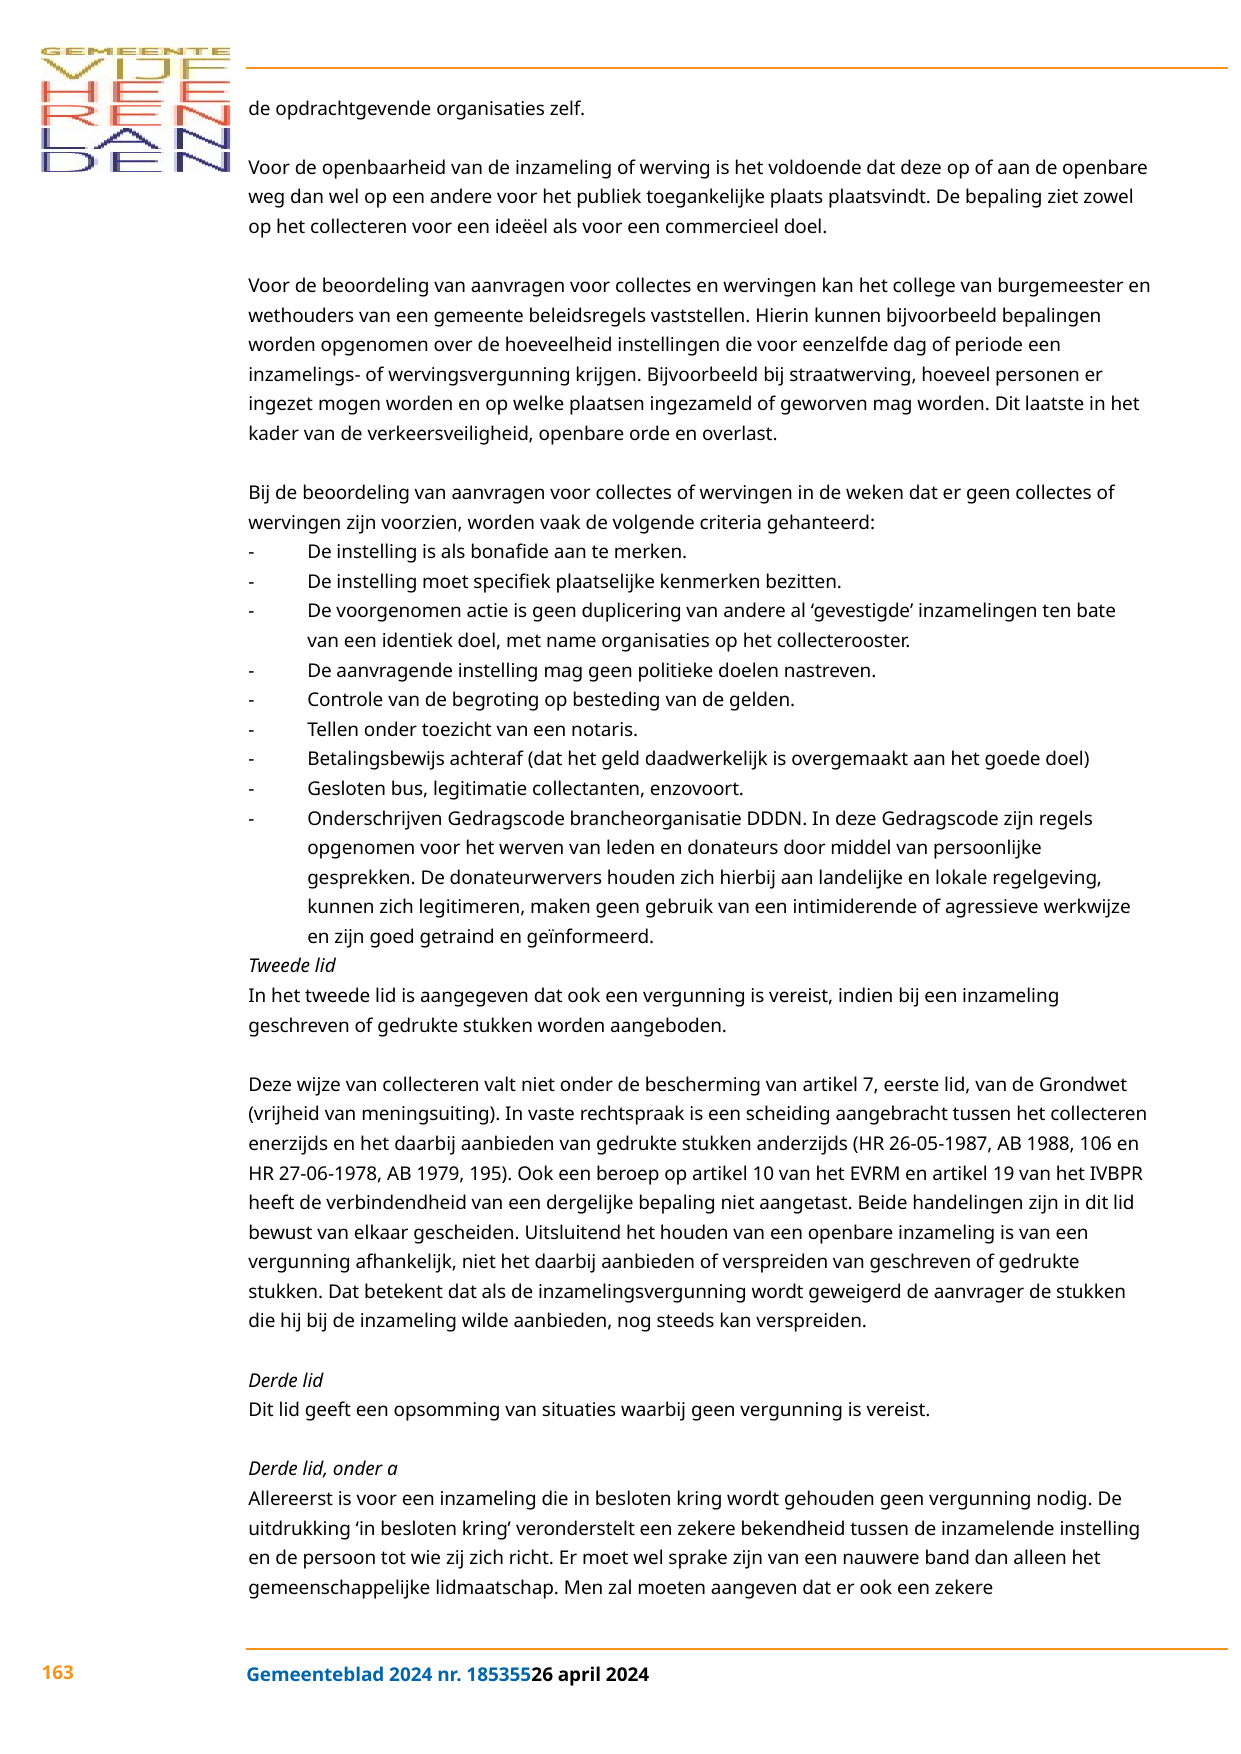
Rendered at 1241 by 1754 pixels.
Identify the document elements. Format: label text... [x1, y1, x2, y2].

text de opdrachtgevende organisaties zelf. [248, 95, 1152, 121]
list Betalingsbewijs achteraf (dat het geld daadwerkelijk is overgemaakt aan het goede doel) [248, 746, 1152, 771]
list De voorgenomen actie is geen duplicering van andere al ‘gevestigde’ inzamelingen ten bate van een identiek doel, met name organisaties op het collecterooster. [248, 598, 1152, 653]
text In het tweede lid is aangegeven dat ook een vergunning is vereist, indien bij een inzameling geschreven of gedrukte stukken worden aangeboden. [248, 982, 1152, 1038]
list De instelling is als bonafide aan te merken. [248, 538, 1152, 564]
list De instelling moet specifiek plaatselijke kenmerken bezitten. [248, 568, 1152, 594]
text Dit lid geeft een opsomming van situaties waarbij geen vergunning is vereist. [248, 1396, 1152, 1422]
list De aanvragende instelling mag geen politieke doelen nastreven. [248, 657, 1152, 683]
list Tellen onder toezicht van een notaris. [248, 716, 1152, 742]
list Gesloten bus, legitimatie collectanten, enzovoort. [248, 775, 1152, 801]
text Derde lid, onder a [248, 1456, 1152, 1481]
text Deze wijze van collecteren valt niet onder de bescherming van artikel 7, eerste lid, van de Grondwet (vrijheid van meningsuiting). In vaste rechtspraak is een scheiding aangebracht tussen het collecteren enerzijds en het daarbij aanbieden van gedrukte stukken anderzijds (HR 26-05-1987, AB 1988, 106 en HR 27-06-1978, AB 1979, 195). Ook een beroep op artikel 10 van het EVRM en artikel 19 van het IVBPR heeft de verbindendheid van een dergelijke bepaling niet aangetast. Beide handelingen zijn in dit lid bewust van elkaar gescheiden. Uitsluitend het houden van een openbare inzameling is van een vergunning afhankelijk, niet het daarbij aanbieden of verspreiden van geschreven of gedrukte stukken. Dat betekent dat als de inzamelingsvergunning wordt geweigerd de aanvrager de stukken die hij bij de inzameling wilde aanbieden, nog steeds kan verspreiden. [248, 1071, 1152, 1333]
list Controle van de begroting op besteding van de gelden. [248, 686, 1152, 712]
text Allereerst is voor een inzameling die in besloten kring wordt gehouden geen vergunning nodig. De uitdrukking ‘in besloten kring’ veronderstelt een zekere bekendheid tussen de inzamelende instelling en de persoon tot wie zij zich richt. Er moet wel sprake zijn van een nauwere band dan alleen het gemeenschappelijke lidmaatschap. Men zal moeten aangeven dat er ook een zekere [248, 1485, 1152, 1600]
text Voor de openbaarheid van de inzameling of werving is het voldoende dat deze op of aan de openbare weg dan wel op een andere voor het publiek toegankelijke plaats plaatsvindt. De bepaling ziet zowel op het collecteren voor een ideëel als voor een commercieel doel. [248, 154, 1152, 239]
text Bij de beoordeling van aanvragen voor collectes of wervingen in de weken dat er geen collectes of wervingen zijn voorzien, worden vaak de volgende criteria gehanteerd: [248, 479, 1152, 535]
text Tweede lid [248, 953, 1152, 978]
text Derde lid [248, 1367, 1152, 1393]
picture [41, 47, 231, 172]
list Onderschrijven Gedragscode brancheorganisatie DDDN. In deze Gedragscode zijn regels opgenomen voor het werven van leden en donateurs door middel van persoonlijke gesprekken. De donateurwervers houden zich hierbij aan landelijke en lokale regelgeving, kunnen zich legitimeren, maken geen gebruik van een intimiderende of agressieve werkwijze en zijn goed getraind en geïnformeerd. [248, 805, 1152, 949]
text Voor de beoordeling van aanvragen voor collectes en wervingen kan het college van burgemeester en wethouders van een gemeente beleidsregels vaststellen. Hierin kunnen bijvoorbeeld bepalingen worden opgenomen over de hoeveelheid instellingen die voor eenzelfde dag of periode een inzamelings- of wervingsvergunning krijgen. Bijvoorbeeld bij straatwerving, hoeveel personen er ingezet mogen worden en op welke plaatsen ingezameld of geworven mag worden. Dit laatste in het kader van de verkeersveiligheid, openbare orde en overlast. [248, 272, 1152, 446]
